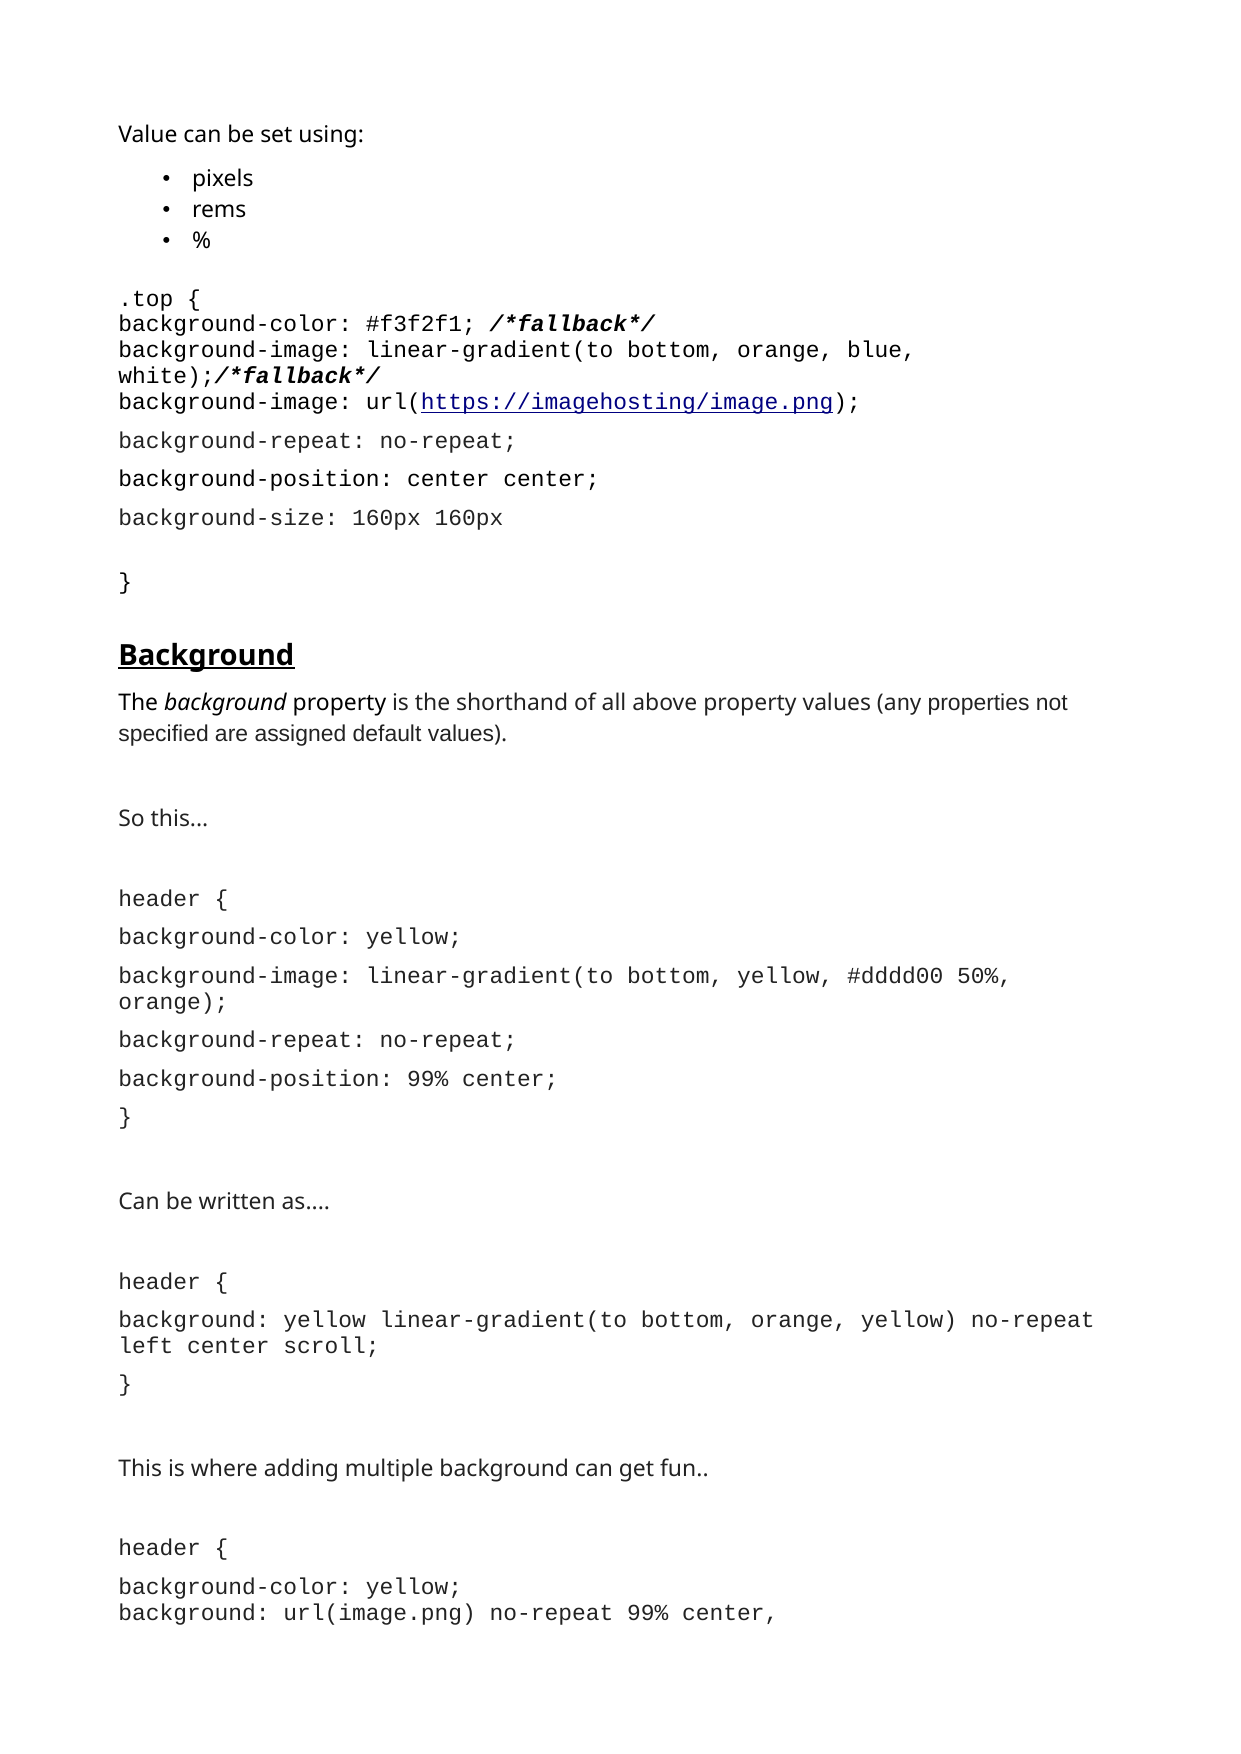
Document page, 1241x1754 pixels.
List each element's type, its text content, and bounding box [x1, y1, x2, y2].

list rems [162, 193, 1122, 224]
text background-repeat: no-repeat; [118, 429, 1122, 455]
text header { [118, 1537, 1122, 1563]
text background-color: yellow; [118, 926, 1122, 952]
list pixels [162, 162, 1122, 193]
text } [118, 1373, 1122, 1399]
text } [118, 1105, 1122, 1131]
text background: yellow linear-gradient(to bottom, orange, yellow) no-repeat left center scroll; [118, 1308, 1122, 1360]
text .top { background-color: #f3f2f1; /*fallback*/ background-image: linear-gradient(to bottom, orange, blue, white);/*fallback*/ background-image: url(https://imagehosting/image.png); [118, 287, 1122, 417]
text background-repeat: no-repeat; [118, 1028, 1122, 1054]
text Can be written as.... [118, 1185, 1122, 1216]
text background-image: linear-gradient(to bottom, yellow, #dddd00 50%, orange); [118, 964, 1122, 1016]
text } [118, 544, 1122, 596]
text This is where adding multiple background can get fun.. [118, 1452, 1122, 1483]
text So this... [118, 802, 1122, 833]
text header { [118, 887, 1122, 913]
text background-position: center center; [118, 467, 1122, 493]
list % [162, 224, 1122, 256]
text Value can be set using: [118, 118, 1122, 149]
text background-size: 160px 160px [118, 506, 1122, 532]
text background-color: yellow; background: url(image.png) no-repeat 99% center, [118, 1575, 1122, 1627]
text background-position: 99% center; [118, 1067, 1122, 1093]
subtitle Background [118, 634, 1122, 673]
text header { [118, 1270, 1122, 1296]
text The background property is the shorthand of all above property values (any properties not specified are assigned default values). [118, 686, 1122, 748]
